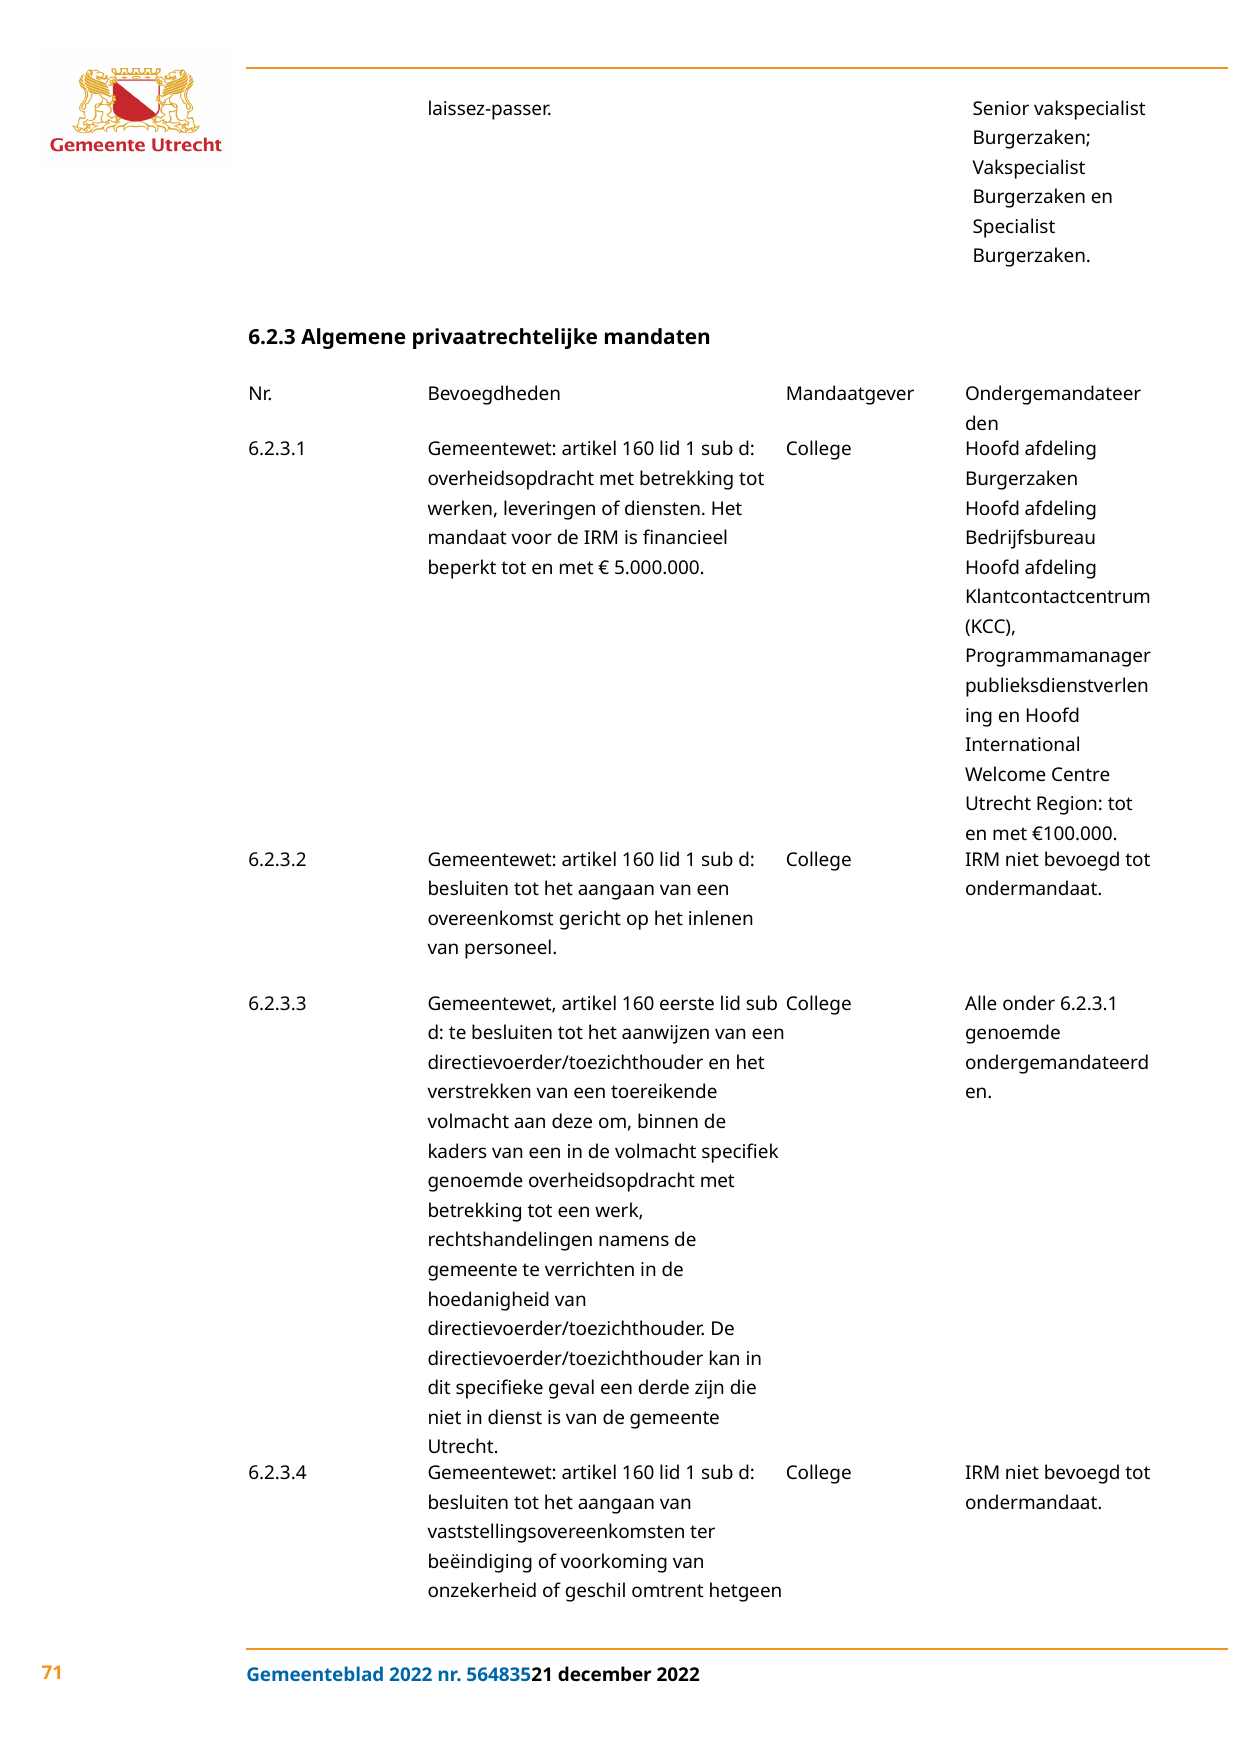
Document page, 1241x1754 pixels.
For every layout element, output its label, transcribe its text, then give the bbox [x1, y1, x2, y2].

table_cell 6.2.3.2 [248, 846, 427, 990]
table_cell 6.2.3.4 [248, 1459, 427, 1603]
table_cell laissez-passer. [427, 95, 793, 268]
table_cell Gemeentewet: artikel 160 lid 1 sub d: overheidsopdracht met betrekking tot werken, leveringen of diensten. Het mandaat voor de IRM is financieel beperkt tot en met € 5.000.000. [427, 436, 786, 846]
table_header Mandaatgever [786, 380, 965, 436]
table_cell 6.2.3.1 [248, 436, 427, 846]
table_cell College [786, 846, 965, 990]
table_cell Hoofd afdeling Burgerzaken Hoofd afdeling Bedrijfsbureau Hoofd afdeling Klantcontactcentrum (KCC), Programmamanager publieksdienstverlening en Hoofd International Welcome Centre Utrecht Region: tot en met €100.000. [965, 436, 1152, 846]
table_cell Alle onder 6.2.3.1 genoemde ondergemandateerden. [965, 990, 1152, 1459]
text 6.2.3 Algemene privaatrechtelijke mandaten [248, 322, 1152, 351]
table_cell 6.2.3.3 [248, 990, 427, 1459]
table_cell Gemeentewet: artikel 160 lid 1 sub d: besluiten tot het aangaan van vaststellingsovereenkomsten ter beëindiging of voorkoming van onzekerheid of geschil omtrent hetgeen [427, 1459, 786, 1603]
table_cell IRM niet bevoegd tot ondermandaat. [965, 846, 1152, 990]
table_cell College [786, 1459, 965, 1603]
table_header Bevoegdheden [427, 380, 786, 436]
table_cell College [786, 990, 965, 1459]
picture [41, 47, 231, 172]
table_cell Senior vakspecialist Burgerzaken; Vakspecialist Burgerzaken en Specialist Burgerzaken. [973, 95, 1152, 268]
table_cell IRM niet bevoegd tot ondermandaat. [965, 1459, 1152, 1603]
table_cell [793, 95, 972, 268]
table_header Ondergemandateerden [965, 380, 1152, 436]
table_cell Gemeentewet: artikel 160 lid 1 sub d: besluiten tot het aangaan van een overeenkomst gericht op het inlenen van personeel. [427, 846, 786, 990]
table_cell Gemeentewet, artikel 160 eerste lid sub d: te besluiten tot het aanwijzen van een directievoerder/toezichthouder en het verstrekken van een toereikende volmacht aan deze om, binnen de kaders van een in de volmacht specifiek genoemde overheidsopdracht met betrekking tot een werk, rechtshandelingen namens de gemeente te verrichten in de hoedanigheid van directievoerder/toezichthouder. De directievoerder/toezichthouder kan in dit specifieke geval een derde zijn die niet in dienst is van de gemeente Utrecht. [427, 990, 786, 1459]
table_cell [248, 95, 427, 268]
table_cell College [786, 436, 965, 846]
table_header Nr. [248, 380, 427, 436]
